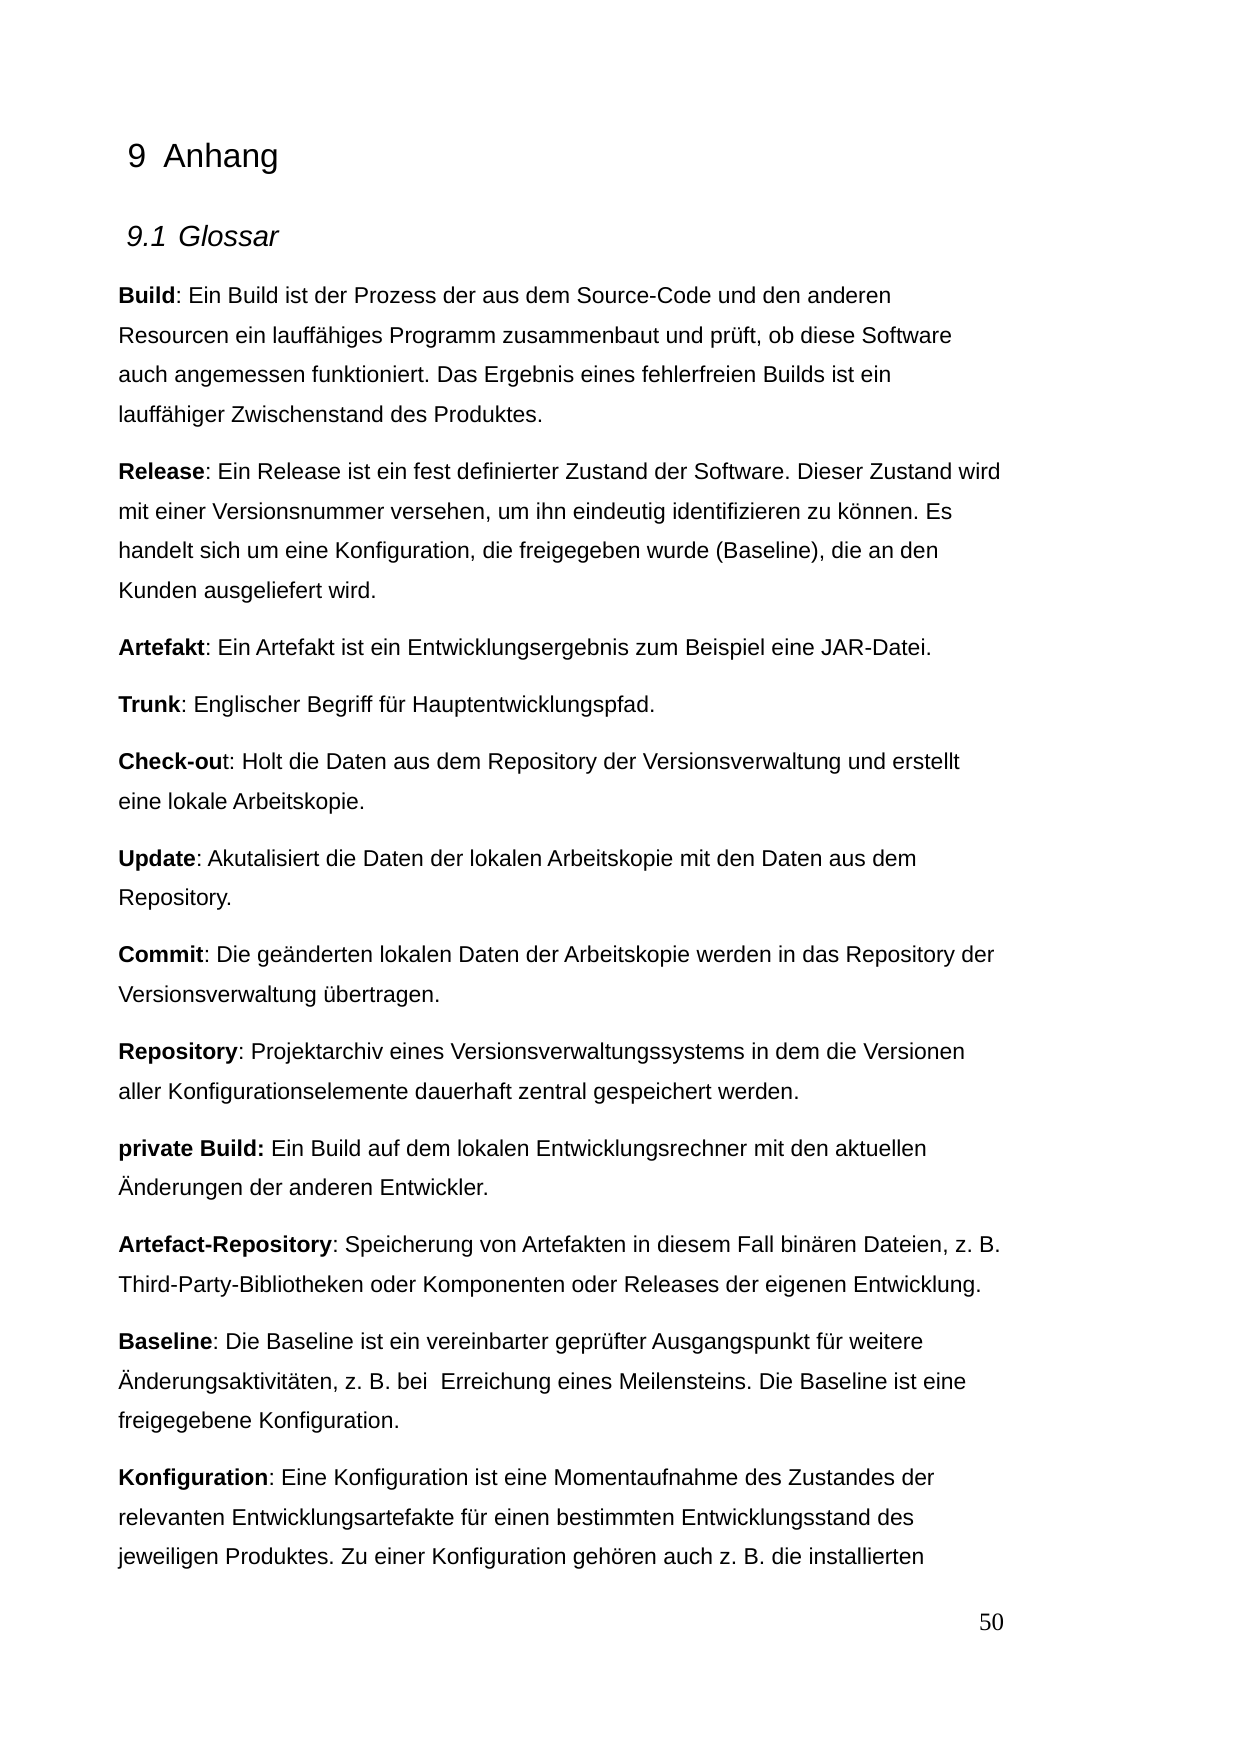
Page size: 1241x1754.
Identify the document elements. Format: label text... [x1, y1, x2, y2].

text Update: Akutalisiert die Daten der lokalen Arbeitskopie mit den Daten aus dem Repository. [118, 845, 1004, 911]
text Artefakt: Ein Artefakt ist ein Entwicklungsergebnis zum Beispiel eine JAR-Datei. [118, 634, 1004, 660]
text Artefact-Repository: Speicherung von Artefakten in diesem Fall binären Dateien, z. B. Third-Party-Bibliotheken oder Komponenten oder Releases der eigenen Entwicklung. [118, 1231, 1004, 1297]
subtitle Glossar [118, 219, 1004, 252]
text Build: Ein Build ist der Prozess der aus dem Source-Code und den anderen Resourcen ein lauffähiges Programm zusammenbaut und prüft, ob diese Software auch angemessen funktioniert. Das Ergebnis eines fehlerfreien Builds ist ein lauffähiger Zwischenstand des Produktes. [118, 282, 1004, 427]
text Trunk: Englischer Begriff für Hauptentwicklungspfad. [118, 691, 1004, 717]
text Repository: Projektarchiv eines Versionsverwaltungssystems in dem die Versionen aller Konfigurationselemente dauerhaft zentral gespeichert werden. [118, 1038, 1004, 1104]
text Konfiguration: Eine Konfiguration ist eine Momentaufnahme des Zustandes der relevanten Entwicklungsartefakte für einen bestimmten Entwicklungsstand des jeweiligen Produktes. Zu einer Konfiguration gehören auch z. B. die installierten [118, 1464, 1004, 1569]
text Release: Ein Release ist ein fest definierter Zustand der Software. Dieser Zustand wird mit einer Versionsnummer versehen, um ihn eindeutig identifizieren zu können. Es handelt sich um eine Konfiguration, die freigegeben wurde (Baseline), die an den Kunden ausgeliefert wird. [118, 458, 1004, 603]
text Baseline: Die Baseline ist ein vereinbarter geprüfter Ausgangspunkt für weitere Änderungsaktivitäten, z. B. bei Erreichung eines Meilensteins. Die Baseline ist eine freigegebene Konfiguration. [118, 1328, 1004, 1433]
text private Build: Ein Build auf dem lokalen Entwicklungsrechner mit den aktuellen Änderungen der anderen Entwickler. [118, 1135, 1004, 1201]
subtitle Anhang [118, 136, 1004, 174]
text Commit: Die geänderten lokalen Daten der Arbeitskopie werden in das Repository der Versionsverwaltung übertragen. [118, 941, 1004, 1007]
text Check-out: Holt die Daten aus dem Repository der Versionsverwaltung und erstellt eine lokale Arbeitskopie. [118, 748, 1004, 814]
